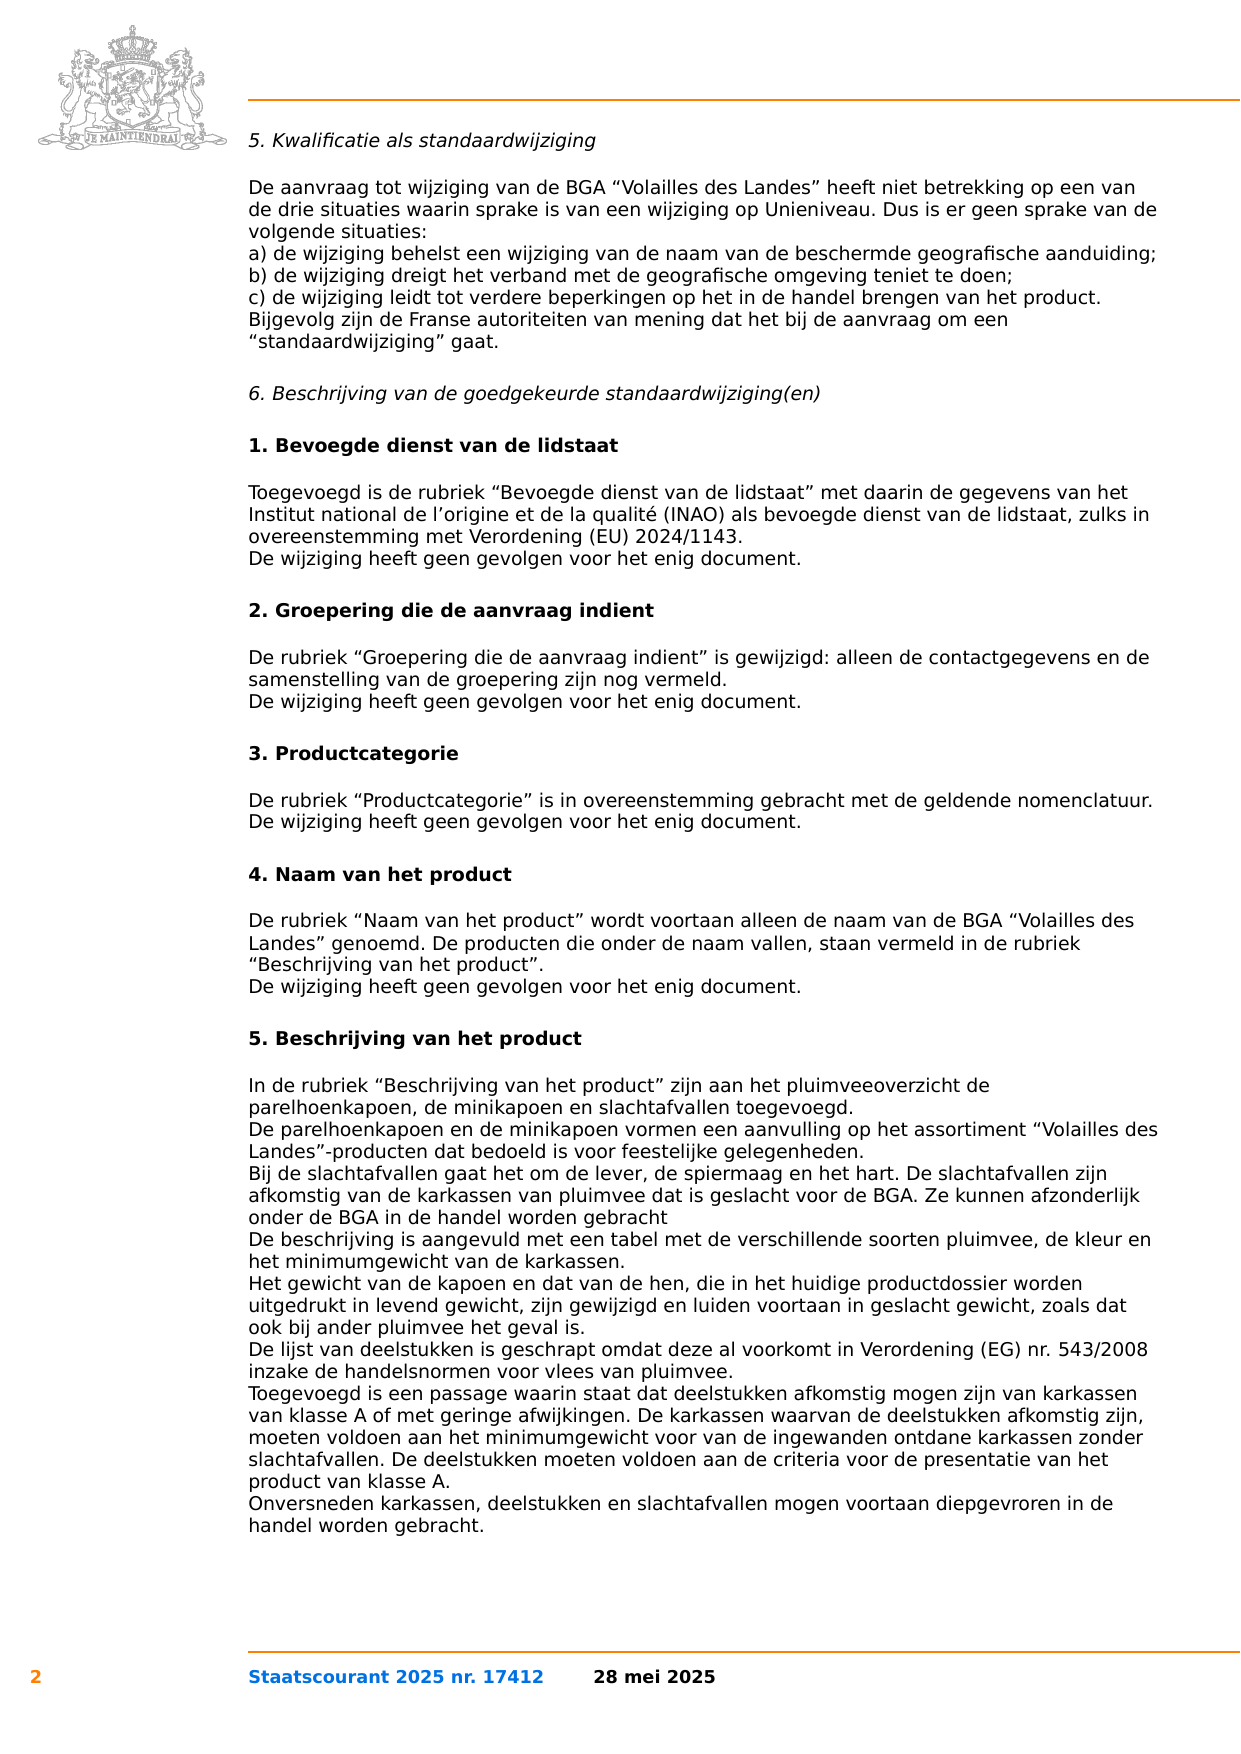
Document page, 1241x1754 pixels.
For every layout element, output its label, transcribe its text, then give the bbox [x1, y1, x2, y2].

text De aanvraag tot wijziging van de BGA “Volailles des Landes” heeft niet betrekking op een van de drie situaties waarin sprake is van een wijziging op Unieniveau. Dus is er geen sprake van de volgende situaties: [248, 177, 1163, 243]
subtitle 5. Kwalificatie als standaardwijziging [248, 130, 1163, 152]
text De rubriek “Productcategorie” is in overeenstemming gebracht met de geldende nomenclatuur. [248, 789, 1163, 811]
text a) de wijziging behelst een wijziging van de naam van de beschermde geografische aanduiding; [248, 243, 1163, 265]
subtitle 2. Groepering die de aanvraag indient [248, 599, 1163, 622]
text Onversneden karkassen, deelstukken en slachtafvallen mogen voortaan diepgevroren in de handel worden gebracht. [248, 1493, 1163, 1537]
text Toegevoegd is een passage waarin staat dat deelstukken afkomstig mogen zijn van karkassen van klasse A of met geringe afwijkingen. De karkassen waarvan de deelstukken afkomstig zijn, moeten voldoen aan het minimumgewicht voor van de ingewanden ontdane karkassen zonder slachtafvallen. De deelstukken moeten voldoen aan de criteria voor de presentatie van het product van klasse A. [248, 1383, 1163, 1493]
text De beschrijving is aangevuld met een tabel met de verschillende soorten pluimvee, de kleur en het minimumgewicht van de karkassen. [248, 1229, 1163, 1273]
text De wijziging heeft geen gevolgen voor het enig document. [248, 976, 1163, 998]
subtitle 6. Beschrijving van de goedgekeurde standaardwijziging(en) [248, 383, 1163, 405]
subtitle 3. Productcategorie [248, 742, 1163, 764]
text De parelhoenkapoen en de minikapoen vormen een aanvulling op het assortiment “Volailles des Landes”-producten dat bedoeld is voor feestelijke gelegenheden. [248, 1119, 1163, 1163]
text Bij de slachtafvallen gaat het om de lever, de spiermaag en het hart. De slachtafvallen zijn afkomstig van de karkassen van pluimvee dat is geslacht voor de BGA. Ze kunnen afzonderlijk onder de BGA in de handel worden gebracht [248, 1163, 1163, 1229]
text De wijziging heeft geen gevolgen voor het enig document. [248, 811, 1163, 833]
text In de rubriek “Beschrijving van het product” zijn aan het pluimveeoverzicht de parelhoenkapoen, de minikapoen en slachtafvallen toegevoegd. [248, 1075, 1163, 1119]
text Toegevoegd is de rubriek “Bevoegde dienst van de lidstaat” met daarin de gegevens van het Institut national de l’origine et de la qualité (INAO) als bevoegde dienst van de lidstaat, zulks in overeenstemming met Verordening (EU) 2024/1143. [248, 482, 1163, 548]
text De rubriek “Groepering die de aanvraag indient” is gewijzigd: alleen de contactgegevens en de samenstelling van de groepering zijn nog vermeld. [248, 647, 1163, 691]
text Bijgevolg zijn de Franse autoriteiten van mening dat het bij de aanvraag om een “standaardwijziging” gaat. [248, 309, 1163, 353]
subtitle 5. Beschrijving van het product [248, 1028, 1163, 1050]
subtitle 1. Bevoegde dienst van de lidstaat [248, 435, 1163, 457]
picture [38, 25, 227, 150]
text c) de wijziging leidt tot verdere beperkingen op het in de handel brengen van het product. [248, 287, 1163, 309]
text De lijst van deelstukken is geschrapt omdat deze al voorkomt in Verordening (EG) nr. 543/2008 inzake de handelsnormen voor vlees van pluimvee. [248, 1339, 1163, 1383]
text De rubriek “Naam van het product” wordt voortaan alleen de naam van de BGA “Volailles des Landes” genoemd. De producten die onder de naam vallen, staan vermeld in de rubriek “Beschrijving van het product”. [248, 910, 1163, 976]
text De wijziging heeft geen gevolgen voor het enig document. [248, 548, 1163, 569]
text De wijziging heeft geen gevolgen voor het enig document. [248, 691, 1163, 712]
subtitle 4. Naam van het product [248, 863, 1163, 885]
text Het gewicht van de kapoen en dat van de hen, die in het huidige productdossier worden uitgedrukt in levend gewicht, zijn gewijzigd en luiden voortaan in geslacht gewicht, zoals dat ook bij ander pluimvee het geval is. [248, 1273, 1163, 1339]
text b) de wijziging dreigt het verband met de geografische omgeving teniet te doen; [248, 265, 1163, 287]
